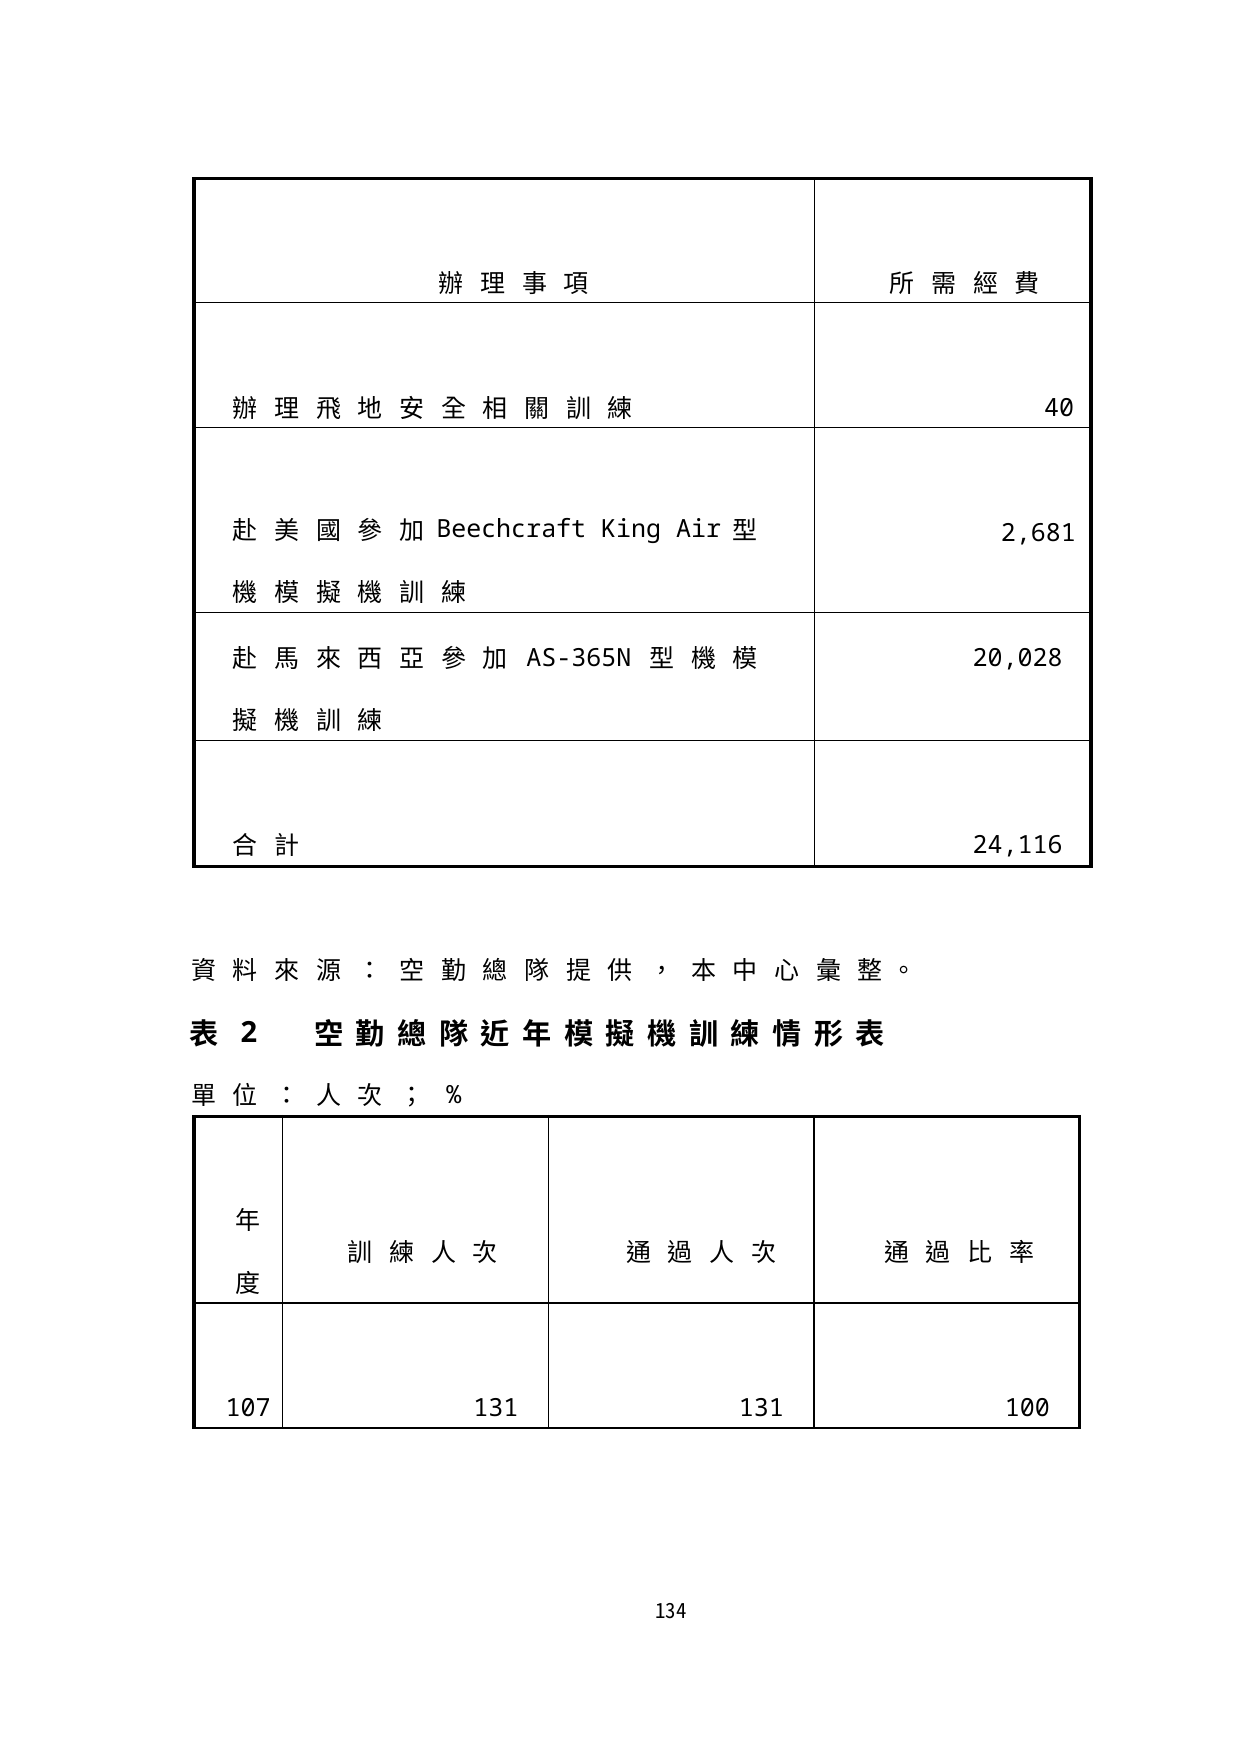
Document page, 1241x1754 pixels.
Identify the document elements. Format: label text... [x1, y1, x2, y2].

table_cell 赴美國參加Beechcraft King Air型機模擬機訓練 [196, 428, 814, 612]
table_cell 2,681 [815, 428, 1089, 612]
table_cell 赴馬來西亞參加AS-365N型機模擬機訓練 [196, 613, 814, 740]
table_cell 131 [283, 1304, 548, 1427]
table_cell 100 [815, 1304, 1078, 1427]
table_cell 40 [815, 303, 1089, 427]
table_cell 131 [549, 1304, 813, 1427]
text 表2 空勤總隊近年模擬機訓練情形表 單位：人次；% [183, 990, 1058, 1115]
table_cell 20,028 [815, 613, 1089, 740]
table_cell 辦理飛地安全相關訓練 [196, 303, 814, 427]
text 資料來源：空勤總隊提供，本中心彙整。 [183, 927, 1058, 990]
table_header 年度 [196, 1118, 282, 1302]
table_cell 24,116 [815, 741, 1089, 865]
table_cell 107 [196, 1304, 282, 1427]
table_header 訓練人次 [283, 1118, 548, 1302]
table_header 所需經費 [815, 180, 1089, 302]
table_cell 合計 [196, 741, 814, 865]
table_header 通過人次 [549, 1118, 813, 1302]
table_header 通過比率 [815, 1118, 1078, 1302]
table_header 辦理事項 [196, 180, 814, 302]
